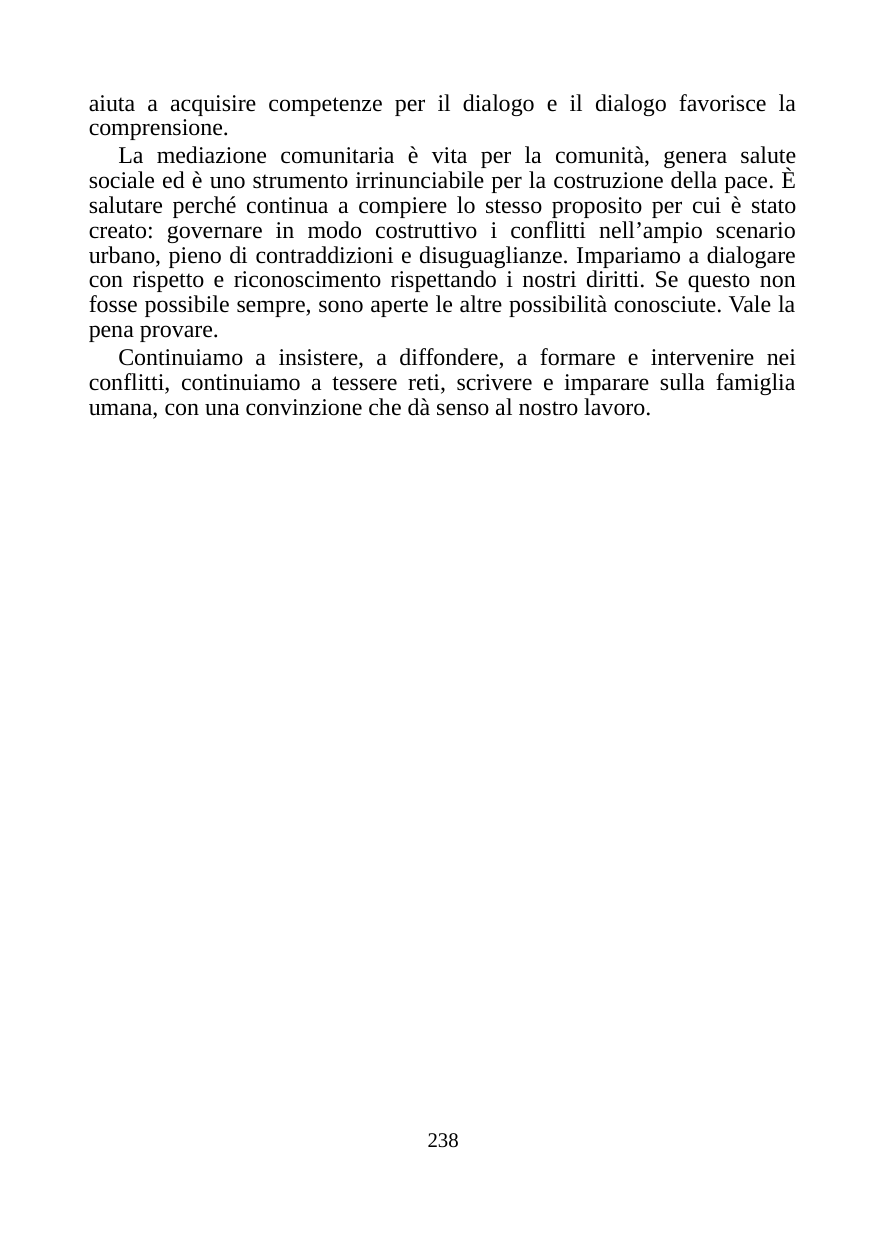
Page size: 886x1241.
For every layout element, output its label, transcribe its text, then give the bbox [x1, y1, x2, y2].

text La mediazione comunitaria è vita per la comunità, genera salute sociale ed è uno strumento irrinunciabile per la costruzione della pace. È salutare perché continua a compiere lo stesso proposito per cui è stato creato: governare in modo costruttivo i conflitti nell’ampio scenario urbano, pieno di contraddizioni e disuguaglianze. Impariamo a dialogare con rispetto e riconoscimento rispettando i nostri diritti. Se questo non fosse possibile sempre, sono aperte le altre possibilità conosciute. Vale la pena provare. [88, 141, 797, 343]
text aiuta a acquisire competenze per il dialogo e il dialogo favorisce la comprensione. [88, 88, 797, 141]
text Continuiamo a insistere, a diffondere, a formare e intervenire nei conflitti, continuiamo a tessere reti, scrivere e imparare sulla famiglia umana, con una convinzione che dà senso al nostro lavoro. [88, 343, 797, 420]
